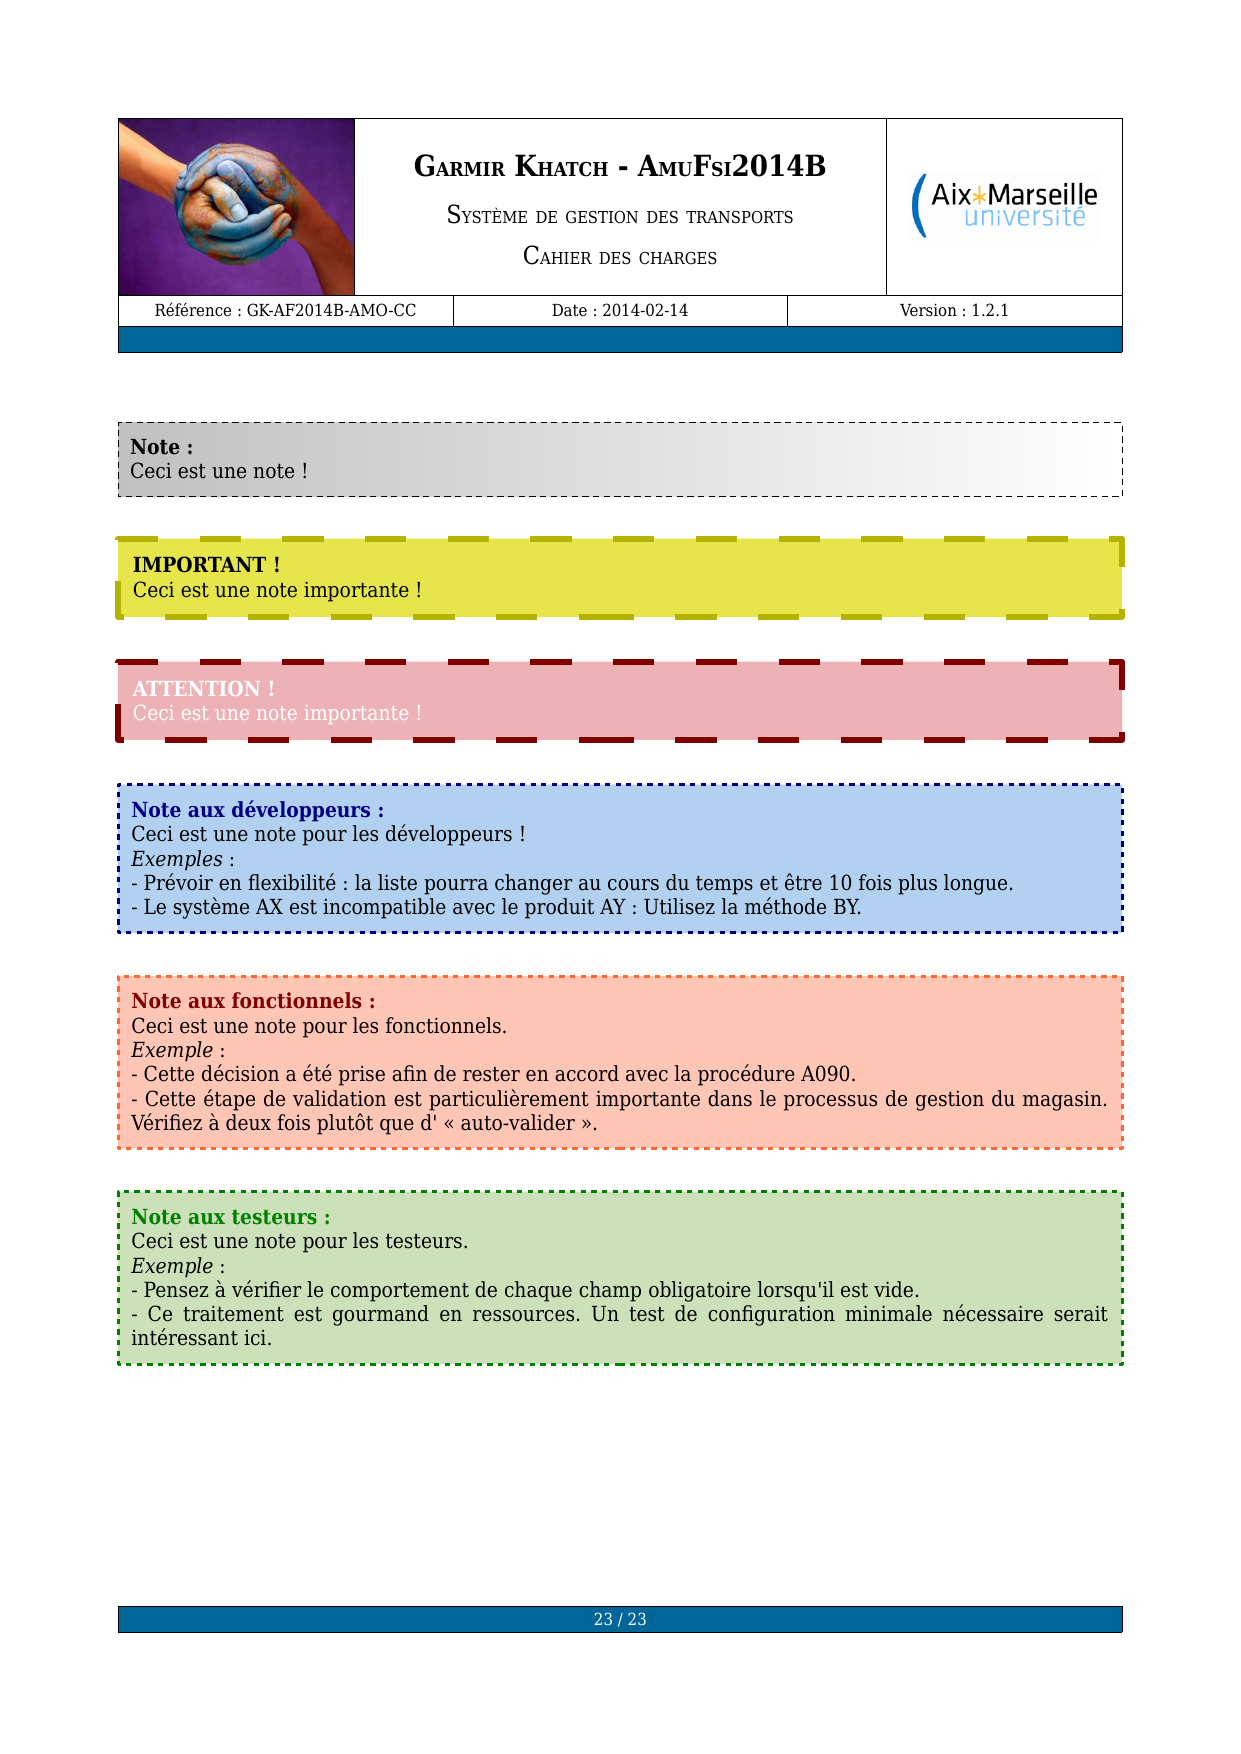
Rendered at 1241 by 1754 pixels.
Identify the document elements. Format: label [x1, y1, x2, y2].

picture [887, 126, 1122, 288]
picture [119, 119, 354, 295]
